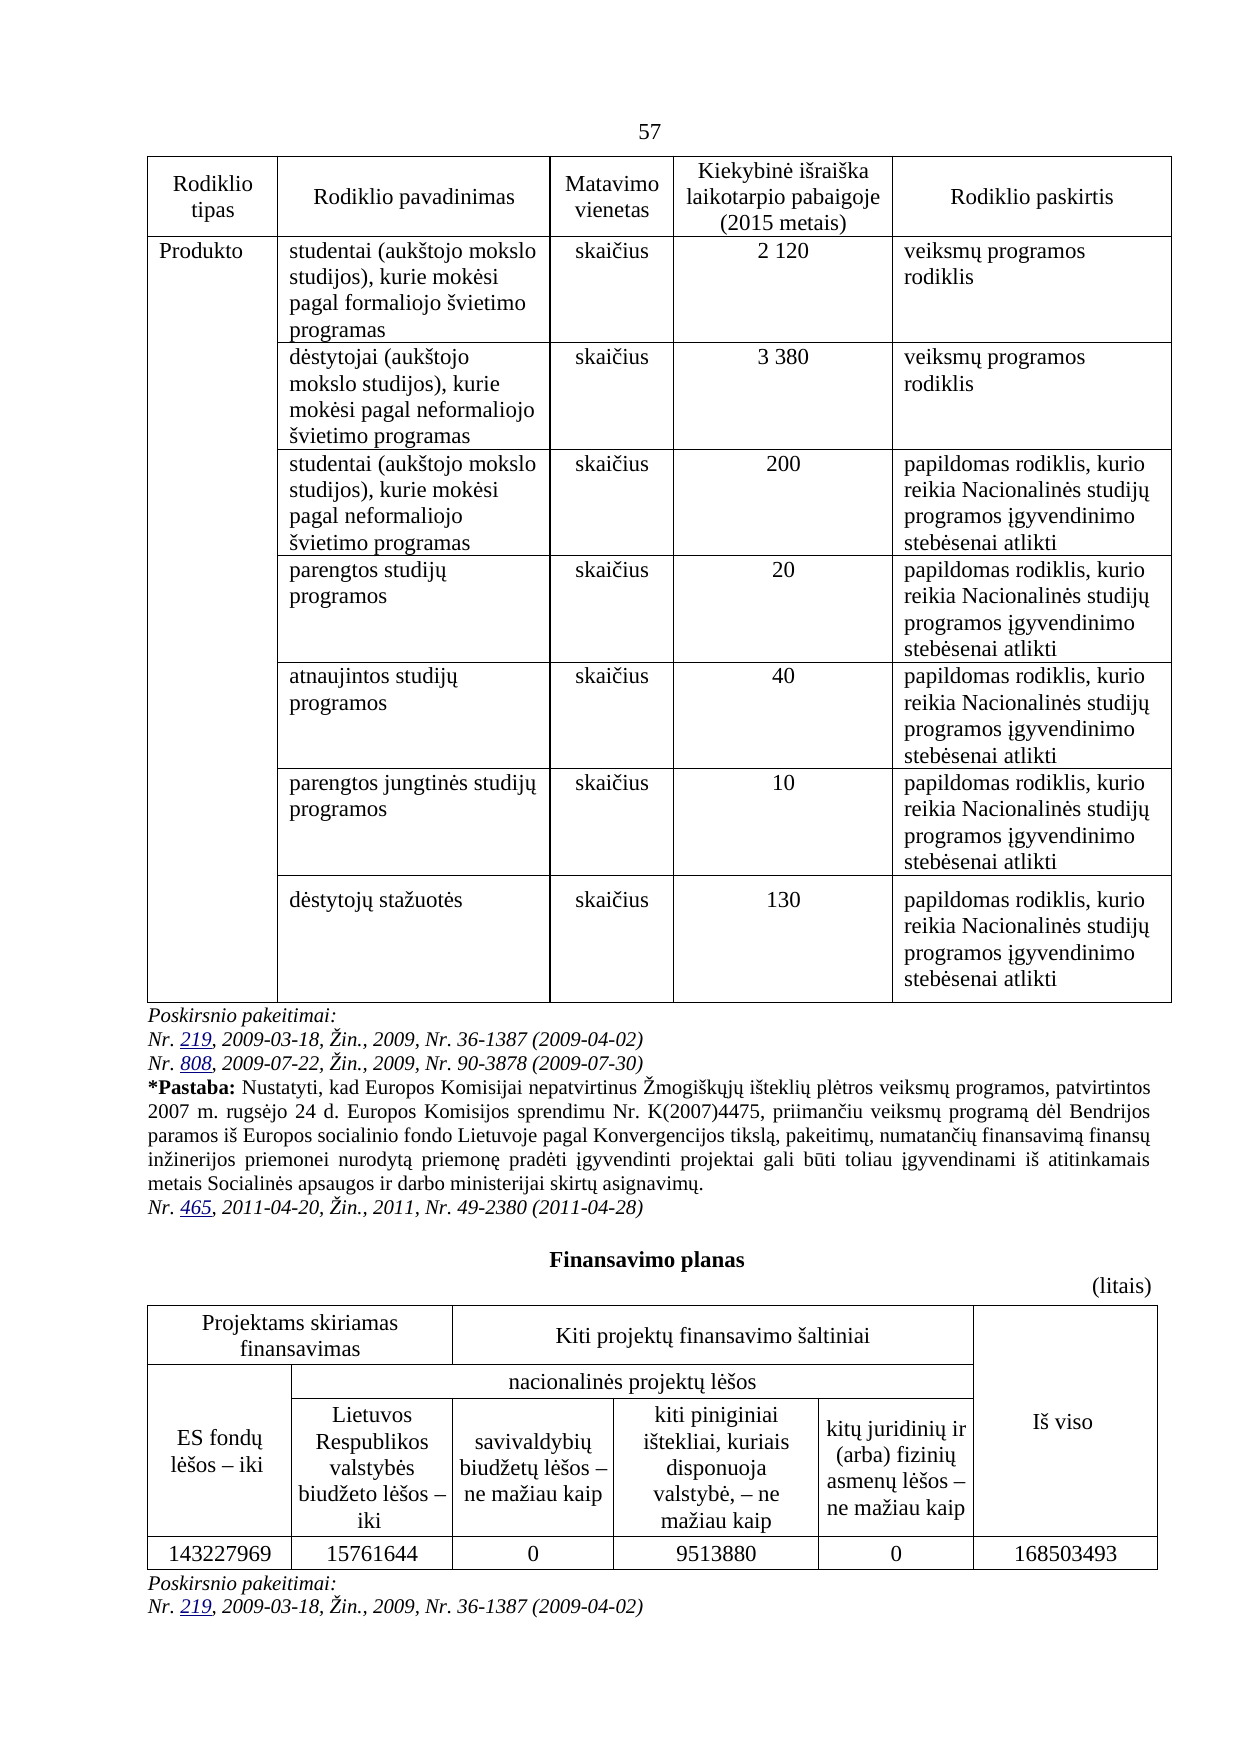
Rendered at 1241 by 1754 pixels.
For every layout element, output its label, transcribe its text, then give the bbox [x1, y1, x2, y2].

table_cell parengtos jungtinės studijų programos [278, 769, 549, 874]
table_cell 200 [674, 450, 892, 555]
table_cell skaičius [551, 556, 673, 662]
table_header Iš viso [974, 1306, 1157, 1536]
table_header Matavimo vienetas [551, 157, 673, 236]
text Poskirsnio pakeitimai: [148, 1570, 1152, 1594]
table_cell kiti piniginiai ištekliai, kuriais disponuoja valstybė, – ne mažiau kaip [614, 1399, 818, 1536]
table_cell studentai (aukštojo mokslo studijos), kurie mokėsi pagal neformaliojo švietimo programas [278, 450, 549, 555]
table_cell 9513880 [614, 1537, 818, 1569]
table_cell 15761644 [292, 1537, 452, 1569]
table_header Rodiklio pavadinimas [278, 157, 549, 236]
text *Pastaba: Nustatyti, kad Europos Komisijai nepatvirtinus Žmogiškųjų išteklių plėtros veiksmų programos, patvirtintos 2007 m. rugsėjo 24 d. Europos Komisijos sprendimu Nr. K(2007)4475, priimančiu veiksmų programą dėl Bendrijos paramos iš Europos socialinio fondo Lietuvoje pagal Konvergencijos tikslą, pakeitimų, numatančių finansavimą finansų inžinerijos priemonei nurodytą priemonę pradėti įgyvendinti projektai gali būti toliau įgyvendinami iš atitinkamais metais Socialinės apsaugos ir darbo ministerijai skirtų asignavimų. [148, 1075, 1152, 1195]
table_cell skaičius [551, 450, 673, 555]
table_cell parengtos studijų programos [278, 556, 549, 662]
table_header Kiekybinė išraiška laikotarpio pabaigoje (2015 metais) [674, 157, 892, 236]
table_cell papildomas rodiklis, kurio reikia Nacionalinės studijų programos įgyvendinimo stebėsenai atlikti [893, 769, 1171, 874]
table_cell 2 120 [674, 237, 892, 342]
table_cell skaičius [551, 876, 673, 1002]
text Nr. 808, 2009-07-22, Žin., 2009, Nr. 90-3878 (2009-07-30) [148, 1051, 1152, 1075]
table_cell dėstytojų stažuotės [278, 876, 549, 1002]
text Nr. 219, 2009-03-18, Žin., 2009, Nr. 36-1387 (2009-04-02) [148, 1594, 1152, 1618]
table_cell veiksmų programos rodiklis [893, 343, 1171, 449]
table_cell 3 380 [674, 343, 892, 449]
table_cell 20 [674, 556, 892, 662]
text Finansavimo planas [148, 1246, 1152, 1272]
table_header Kiti projektų finansavimo šaltiniai [453, 1306, 973, 1364]
table_cell Produkto [148, 237, 277, 1002]
table_cell 0 [453, 1537, 613, 1569]
text (litais) [148, 1272, 1152, 1298]
table_cell studentai (aukštojo mokslo studijos), kurie mokėsi pagal formaliojo švietimo programas [278, 237, 549, 342]
table_cell 168503493 [974, 1537, 1157, 1569]
table_cell 143227969 [148, 1537, 291, 1569]
table_cell 130 [674, 876, 892, 1002]
table_cell skaičius [551, 237, 673, 342]
table_cell 40 [674, 663, 892, 768]
table_cell skaičius [551, 343, 673, 449]
table_cell nacionalinės projektų lėšos [292, 1365, 973, 1397]
table_header Rodiklio paskirtis [893, 157, 1171, 236]
table_cell veiksmų programos rodiklis [893, 237, 1171, 342]
table_cell papildomas rodiklis, kurio reikia Nacionalinės studijų programos įgyvendinimo stebėsenai atlikti [893, 663, 1171, 768]
table_cell dėstytojai (aukštojo mokslo studijos), kurie mokėsi pagal neformaliojo švietimo programas [278, 343, 549, 449]
table_cell atnaujintos studijų programos [278, 663, 549, 768]
table_header Rodiklio tipas [148, 157, 277, 236]
text Nr. 465, 2011-04-20, Žin., 2011, Nr. 49-2380 (2011-04-28) [148, 1195, 1152, 1219]
table_cell 10 [674, 769, 892, 874]
table_header Projektams skiriamas finansavimas [148, 1306, 452, 1364]
table_cell savivaldybių biudžetų lėšos – ne mažiau kaip [453, 1399, 613, 1536]
table_cell papildomas rodiklis, kurio reikia Nacionalinės studijų programos įgyvendinimo stebėsenai atlikti [893, 450, 1171, 555]
table_cell ES fondų lėšos – iki [148, 1365, 291, 1536]
table_cell 0 [819, 1537, 973, 1569]
text Poskirsnio pakeitimai: [148, 1003, 1152, 1027]
table_cell papildomas rodiklis, kurio reikia Nacionalinės studijų programos įgyvendinimo stebėsenai atlikti [893, 556, 1171, 662]
table_cell kitų juridinių ir (arba) fizinių asmenų lėšos – ne mažiau kaip [819, 1399, 973, 1536]
table_cell Lietuvos Respublikos valstybės biudžeto lėšos – iki [292, 1399, 452, 1536]
table_cell skaičius [551, 769, 673, 874]
table_cell papildomas rodiklis, kurio reikia Nacionalinės studijų programos įgyvendinimo stebėsenai atlikti [893, 876, 1171, 1002]
table_cell skaičius [551, 663, 673, 768]
text Nr. 219, 2009-03-18, Žin., 2009, Nr. 36-1387 (2009-04-02) [148, 1027, 1152, 1051]
